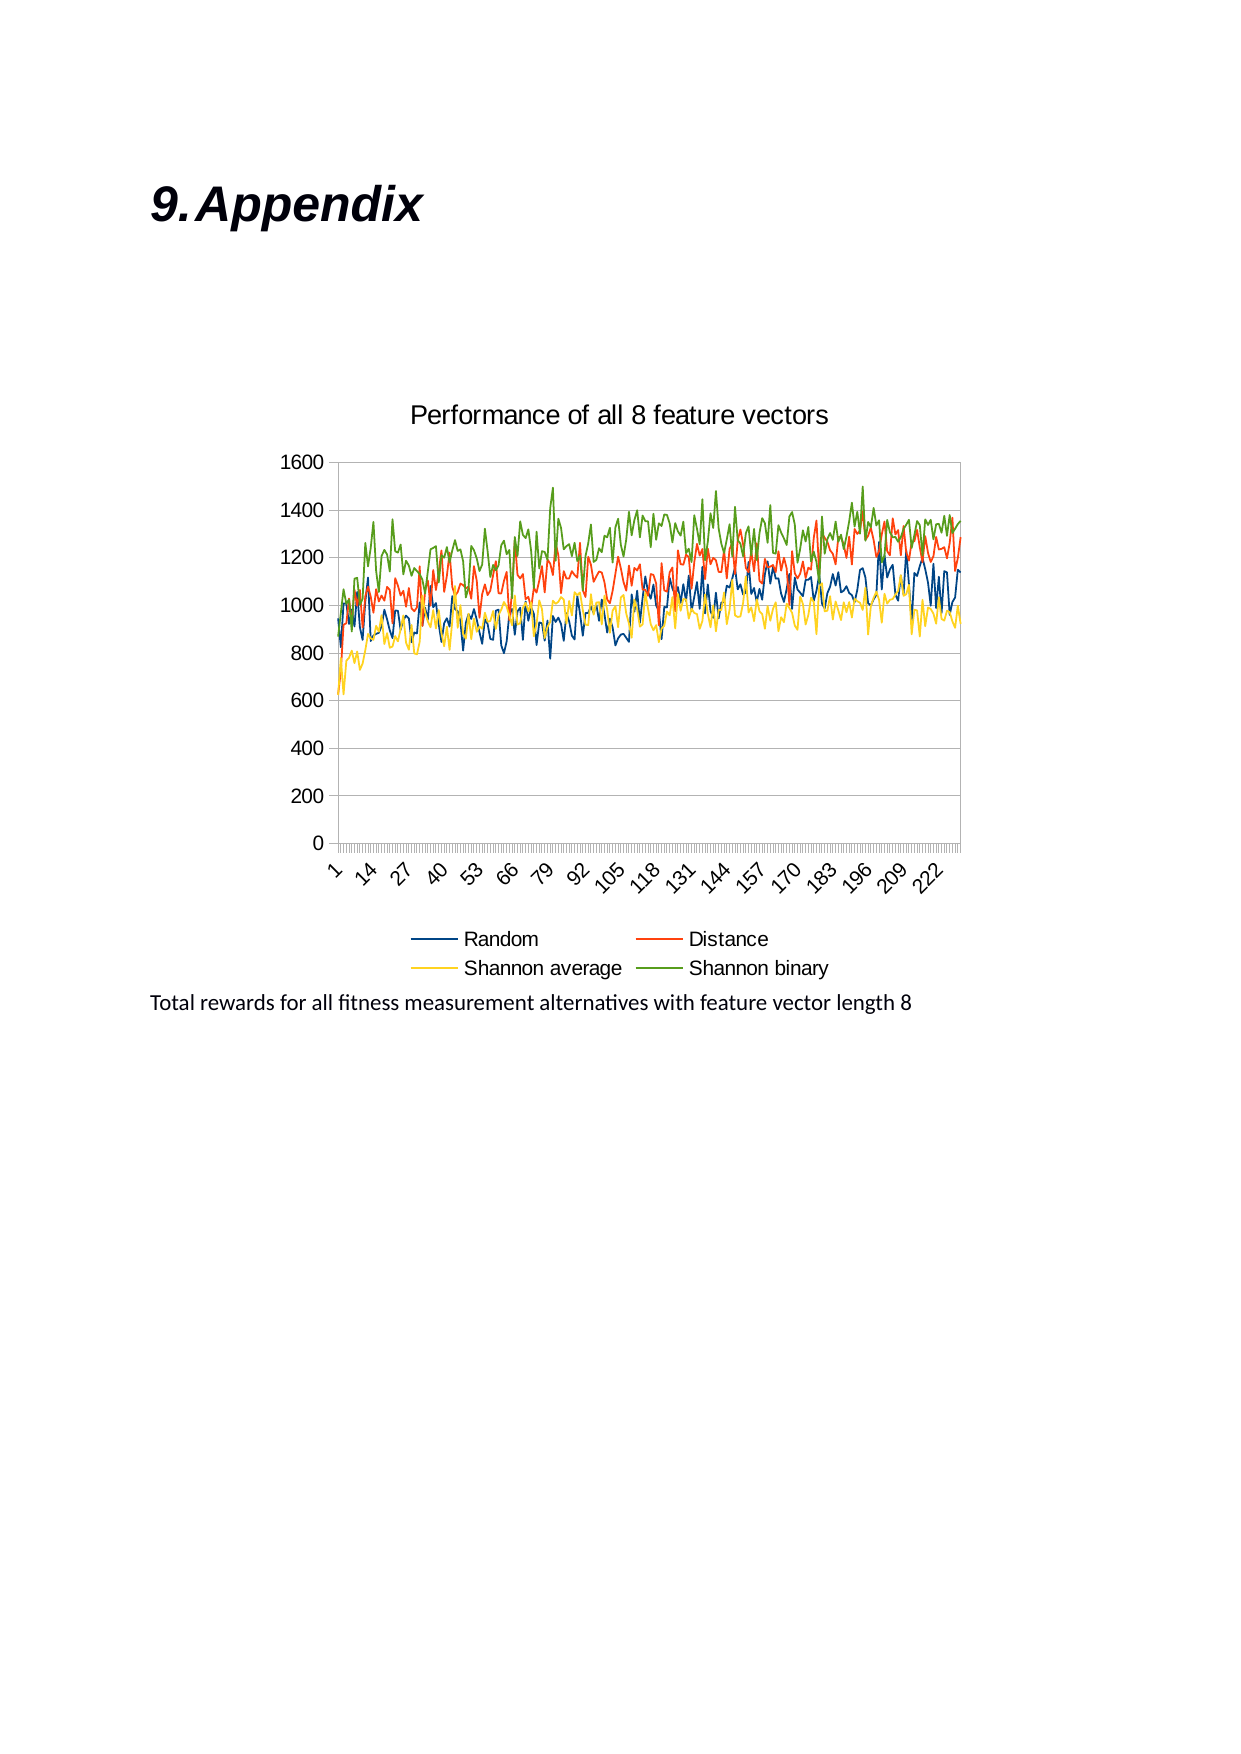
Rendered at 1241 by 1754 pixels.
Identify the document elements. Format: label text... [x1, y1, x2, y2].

subtitle Appendix [150, 175, 1090, 232]
text Total rewards for all fitness measurement alternatives with feature vector length 8 [150, 372, 1090, 1016]
